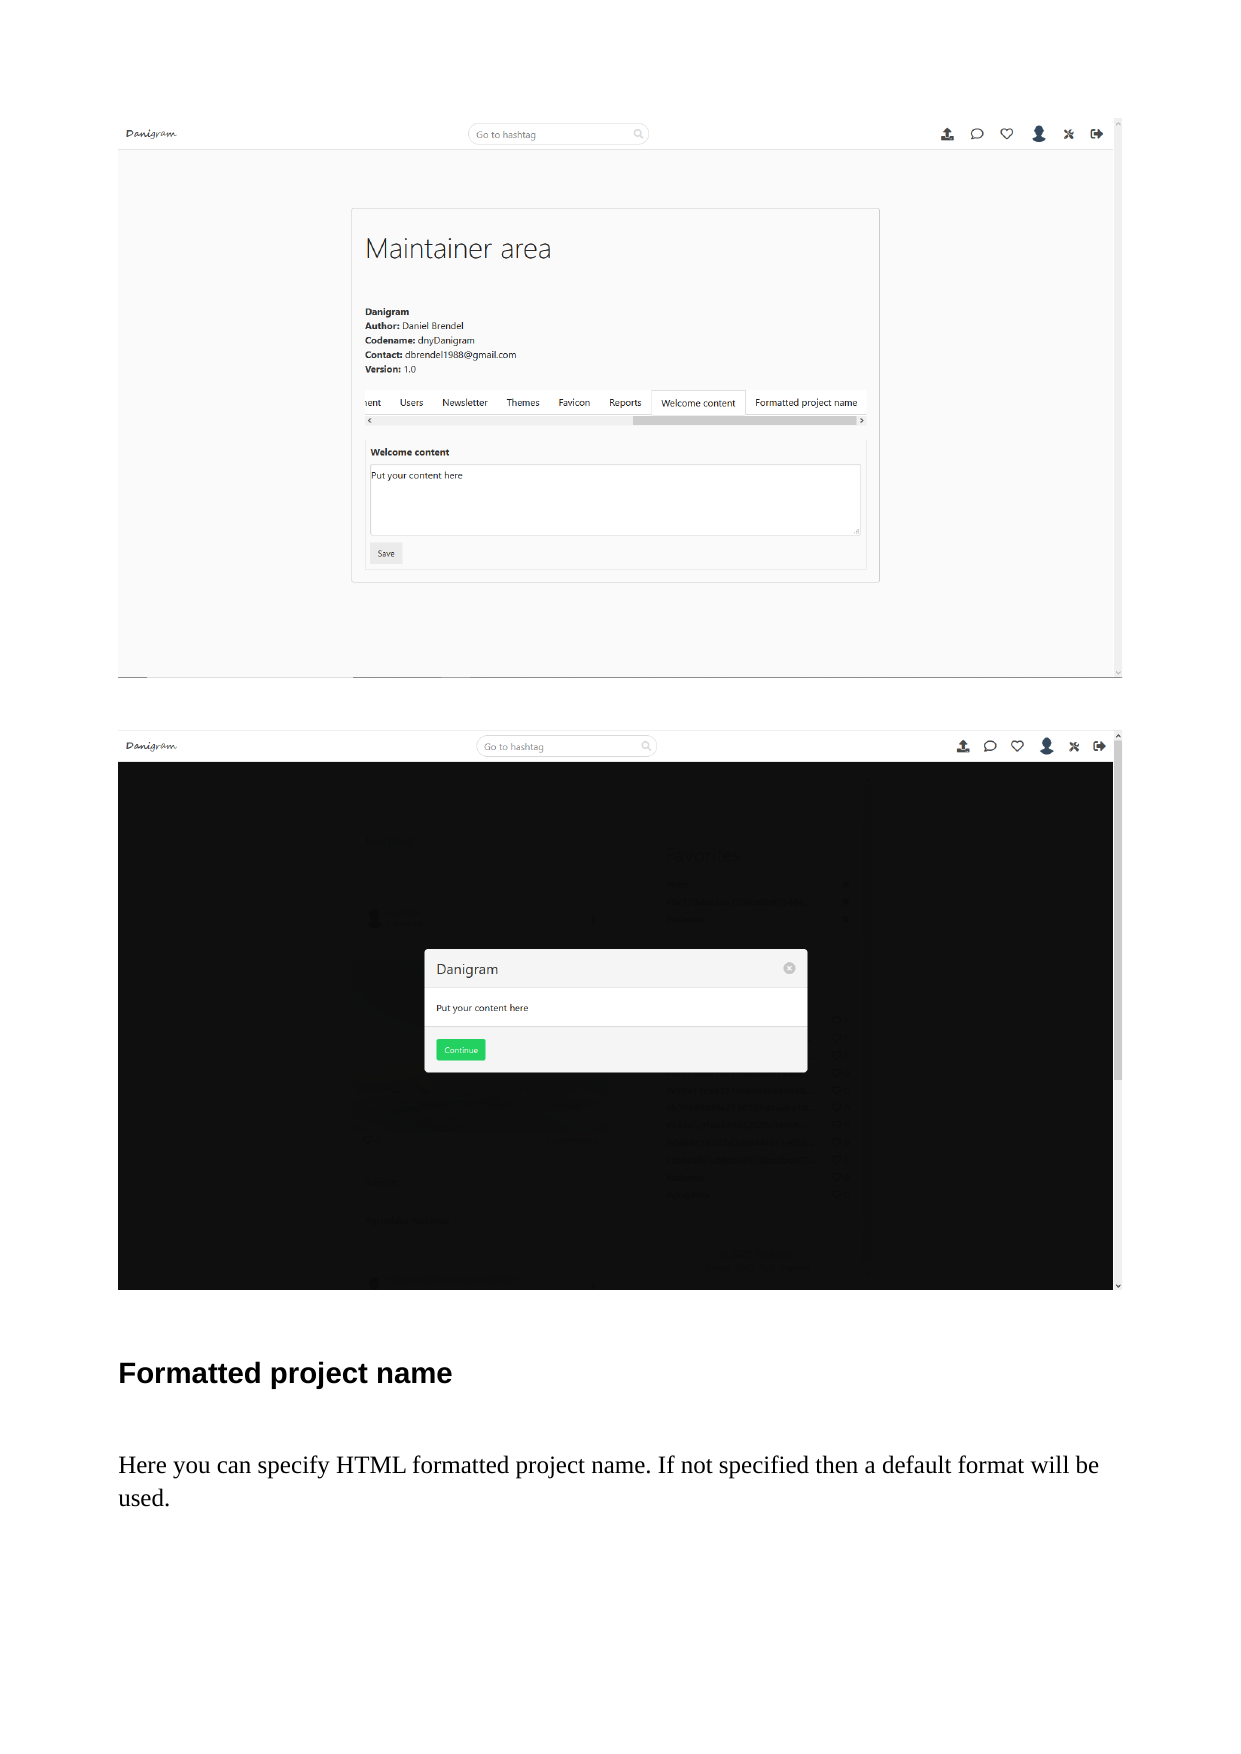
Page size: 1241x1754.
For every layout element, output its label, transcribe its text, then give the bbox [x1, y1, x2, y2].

text Here you can specify HTML formatted project name. If not specified then a default format will be used. [118, 1450, 1122, 1512]
picture [118, 730, 1123, 1290]
subtitle Formatted project name [118, 1356, 1122, 1390]
picture [118, 118, 1123, 678]
